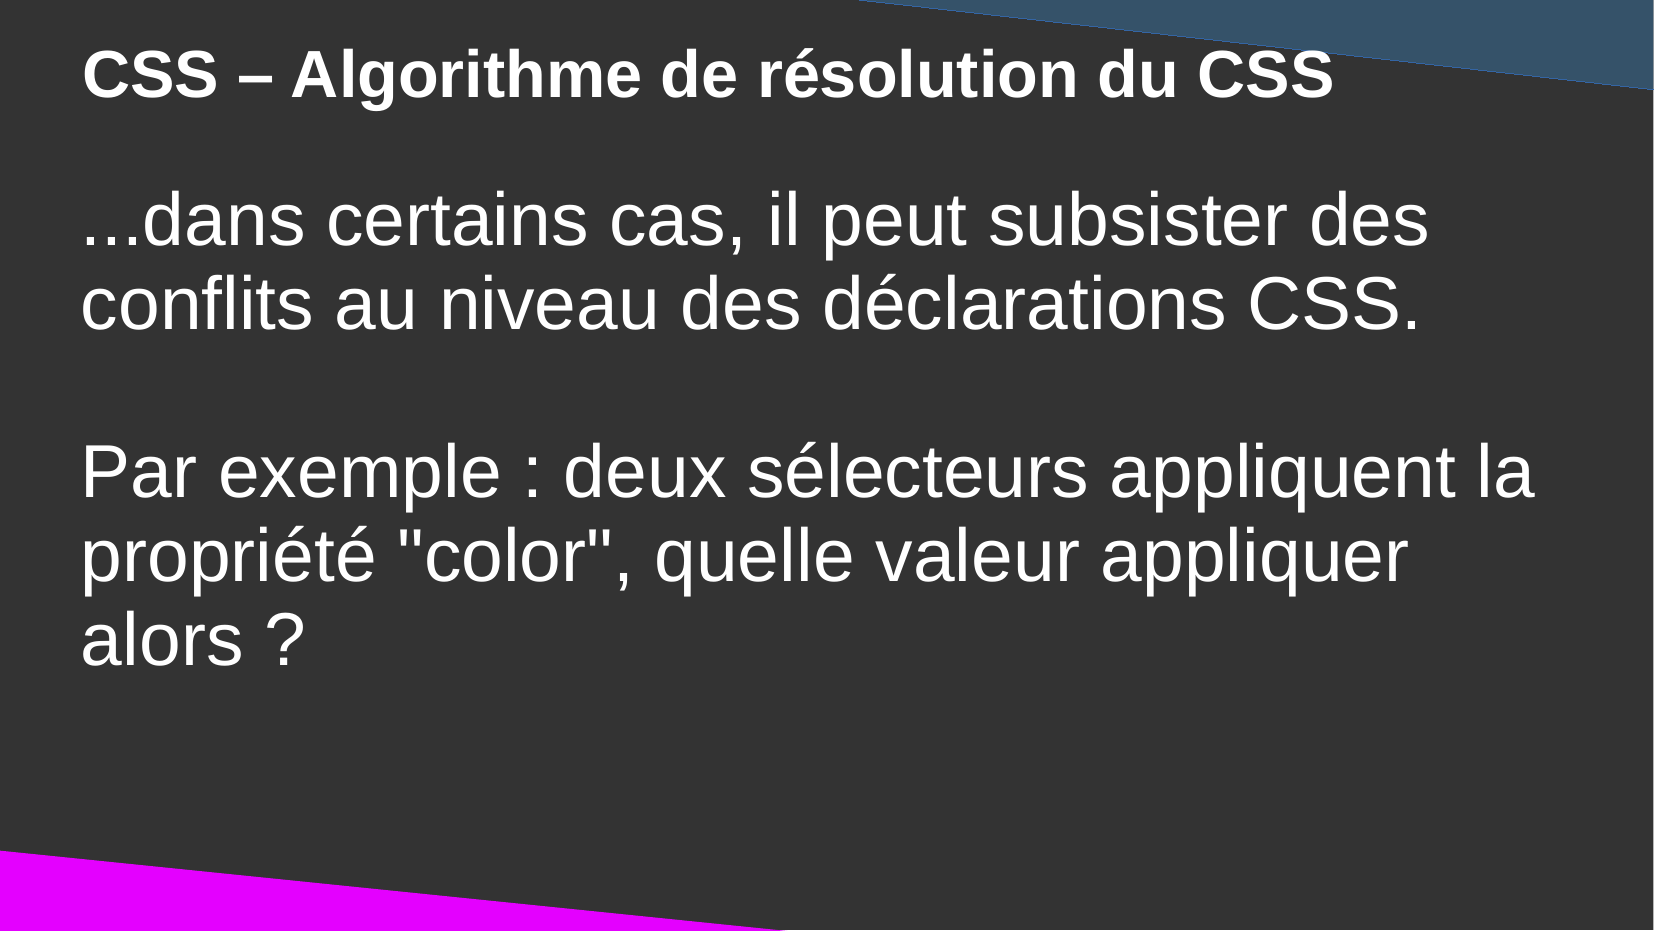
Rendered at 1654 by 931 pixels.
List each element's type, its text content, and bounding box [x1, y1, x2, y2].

text_box [859, 0, 1654, 90]
text_box [0, 850, 788, 931]
list ...dans certains cas, il peut subsister des conflits au niveau des déclarations CSS. Par exemple : deux sélecteurs appliquent la propriété "color", quelle valeur appliquer alors ? [80, 177, 1605, 780]
title CSS – Algorithme de résolution du CSS [82, 37, 1571, 114]
